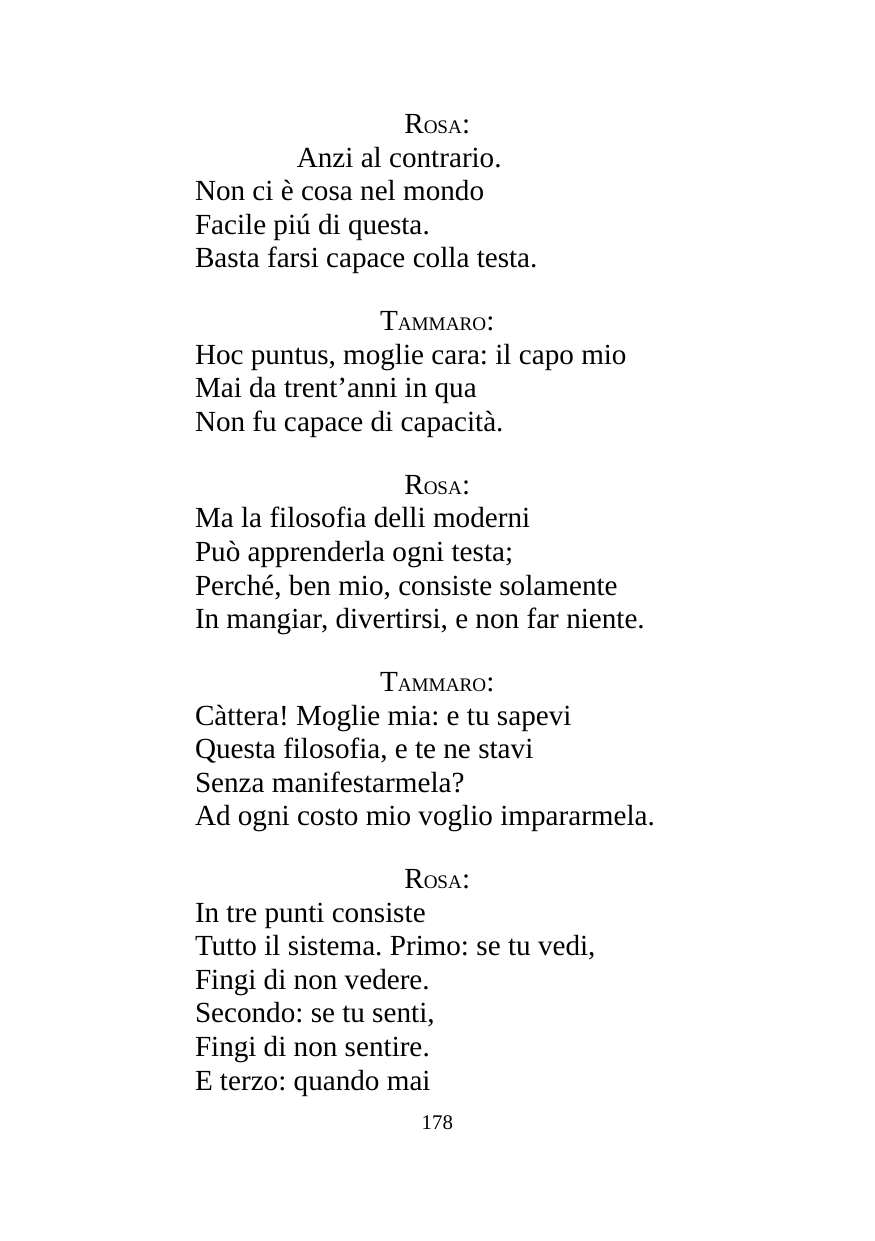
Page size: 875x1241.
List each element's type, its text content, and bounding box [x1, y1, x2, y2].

text Tammaro: [106, 303, 768, 337]
text Tammaro: [106, 664, 768, 698]
text Non ci è cosa nel mondo Facile piú di questa. Basta farsi capace colla testa. [195, 173, 768, 274]
text Càttera! Moglie mia: e tu sapevi Questa filosofia, e te ne stavi Senza manifestarmela? Ad ogni costo mio voglio impararmela. [195, 698, 768, 832]
text Rosa: [106, 467, 768, 501]
text Anzi al contrario. [106, 140, 768, 173]
text Hoc puntus, moglie cara: il capo mio Mai da trent’anni in qua Non fu capace di capacità. [195, 337, 768, 438]
text Rosa: [106, 106, 768, 140]
text Rosa: [106, 861, 768, 895]
text Ma la filosofia delli moderni Può apprenderla ogni testa; Perché, ben mio, consiste solamente In mangiar, divertirsi, e non far niente. [195, 501, 768, 635]
text In tre punti consiste Tutto il sistema. Primo: se tu vedi, Fingi di non vedere. Secondo: se tu senti, Fingi di non sentire. E terzo: quando mai [195, 895, 768, 1096]
